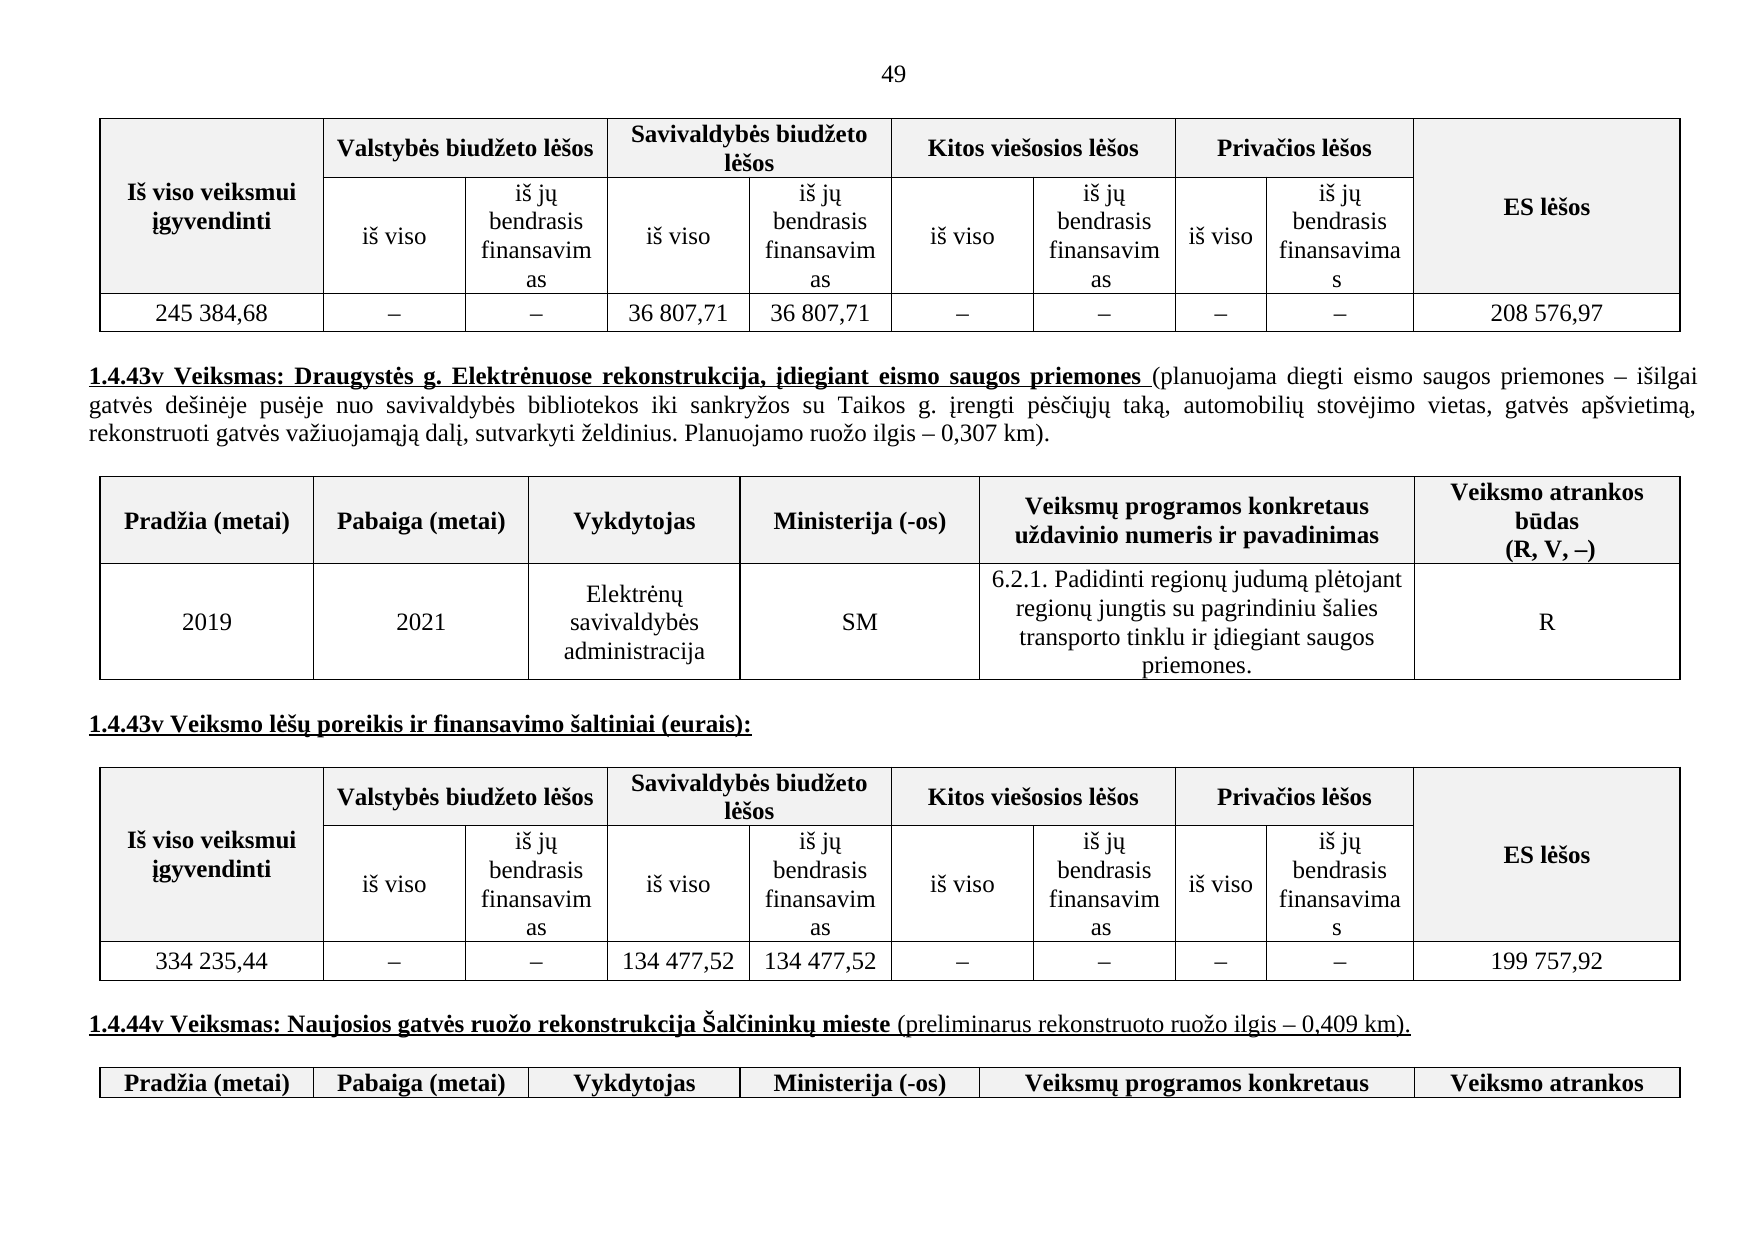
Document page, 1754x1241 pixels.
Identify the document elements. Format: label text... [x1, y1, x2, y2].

table_cell iš viso [1176, 178, 1266, 293]
table_header Pabaiga (metai) [314, 477, 528, 563]
table_header Iš viso veiksmui įgyvendinti [101, 119, 323, 293]
table_header Privačios lėšos [1176, 119, 1413, 177]
table_cell – [892, 294, 1033, 331]
table_cell – [1034, 294, 1175, 331]
table_cell – [466, 294, 607, 331]
table_header Veiksmo atrankos [1415, 1068, 1679, 1097]
table_cell – [1176, 942, 1266, 979]
table_cell 334 235,44 [101, 942, 323, 979]
table_cell – [1176, 294, 1266, 331]
table_cell 36 807,71 [608, 294, 749, 331]
table_cell 2021 [314, 564, 528, 679]
table_header Ministerija (-os) [741, 1068, 979, 1097]
table_header Pradžia (metai) [101, 477, 313, 563]
table_header Veiksmo atrankos būdas (R, V, –) [1415, 477, 1679, 563]
table_cell – [324, 294, 465, 331]
table_cell iš jų bendrasis finansavimas [1267, 178, 1413, 293]
table_header Kitos viešosios lėšos [892, 768, 1175, 825]
table_header Pabaiga (metai) [314, 1068, 528, 1097]
table_header Veiksmų programos konkretaus [980, 1068, 1414, 1097]
table_header Kitos viešosios lėšos [892, 119, 1175, 177]
text 1.4.44v Veiksmas: Naujosios gatvės ruožo rekonstrukcija Šalčininkų mieste (preliminarus rekonstruoto ruožo ilgis – 0,409 km). [89, 1009, 1698, 1038]
table_cell iš jų bendrasis finansavimas [466, 178, 607, 293]
table_header ES lėšos [1414, 119, 1679, 293]
table_cell iš viso [1176, 826, 1266, 941]
table_header Valstybės biudžeto lėšos [324, 768, 607, 825]
table_cell – [892, 942, 1033, 979]
table_cell – [324, 942, 465, 979]
table_cell R [1415, 564, 1679, 679]
table_cell Elektrėnų savivaldybės administracija [529, 564, 739, 679]
table_header Pradžia (metai) [101, 1068, 313, 1097]
table_cell – [1267, 942, 1413, 979]
table_cell iš jų bendrasis finansavimas [466, 826, 607, 941]
table_cell – [466, 942, 607, 979]
table_header Vykdytojas [529, 1068, 739, 1097]
table_cell 134 477,52 [608, 942, 749, 979]
table_cell 134 477,52 [750, 942, 891, 979]
table_header ES lėšos [1414, 768, 1679, 941]
table_cell iš jų bendrasis finansavimas [1034, 826, 1175, 941]
table_cell iš viso [324, 826, 465, 941]
table_cell SM [741, 564, 979, 679]
table_header Privačios lėšos [1176, 768, 1413, 825]
table_header Iš viso veiksmui įgyvendinti [101, 768, 323, 941]
table_cell 36 807,71 [750, 294, 891, 331]
table_cell iš jų bendrasis finansavimas [1034, 178, 1175, 293]
table_header Veiksmų programos konkretaus uždavinio numeris ir pavadinimas [980, 477, 1414, 563]
table_cell iš viso [608, 178, 749, 293]
text 1.4.43v Veiksmo lėšų poreikis ir finansavimo šaltiniai (eurais): [89, 709, 1698, 738]
table_header Vykdytojas [529, 477, 739, 563]
table_cell iš viso [892, 178, 1033, 293]
table_cell iš jų bendrasis finansavimas [1267, 826, 1413, 941]
table_header Valstybės biudžeto lėšos [324, 119, 607, 177]
table_cell 208 576,97 [1414, 294, 1679, 331]
table_cell – [1267, 294, 1413, 331]
table_cell iš jų bendrasis finansavimas [750, 826, 891, 941]
table_cell 2019 [101, 564, 313, 679]
table_cell iš viso [608, 826, 749, 941]
table_cell – [1034, 942, 1175, 979]
table_cell iš jų bendrasis finansavimas [750, 178, 891, 293]
table_cell 199 757,92 [1414, 942, 1679, 979]
table_header Ministerija (-os) [741, 477, 979, 563]
table_cell iš viso [892, 826, 1033, 941]
table_cell 6.2.1. Padidinti regionų judumą plėtojant regionų jungtis su pagrindiniu šalies transporto tinklu ir įdiegiant saugos priemones. [980, 564, 1414, 679]
table_cell 245 384,68 [101, 294, 323, 331]
table_cell iš viso [324, 178, 465, 293]
table_header Savivaldybės biudžeto lėšos [608, 119, 891, 177]
table_header Savivaldybės biudžeto lėšos [608, 768, 891, 825]
text 1.4.43v Veiksmas: Draugystės g. Elektrėnuose rekonstrukcija, įdiegiant eismo saugos priemones (planuojama diegti eismo saugos priemones – išilgai gatvės dešinėje pusėje nuo savivaldybės bibliotekos iki sankryžos su Taikos g. įrengti pėsčiųjų taką, automobilių stovėjimo vietas, gatvės apšvietimą, rekonstruoti gatvės važiuojamąją dalį, sutvarkyti želdinius. Planuojamo ruožo ilgis – 0,307 km). [89, 361, 1698, 447]
